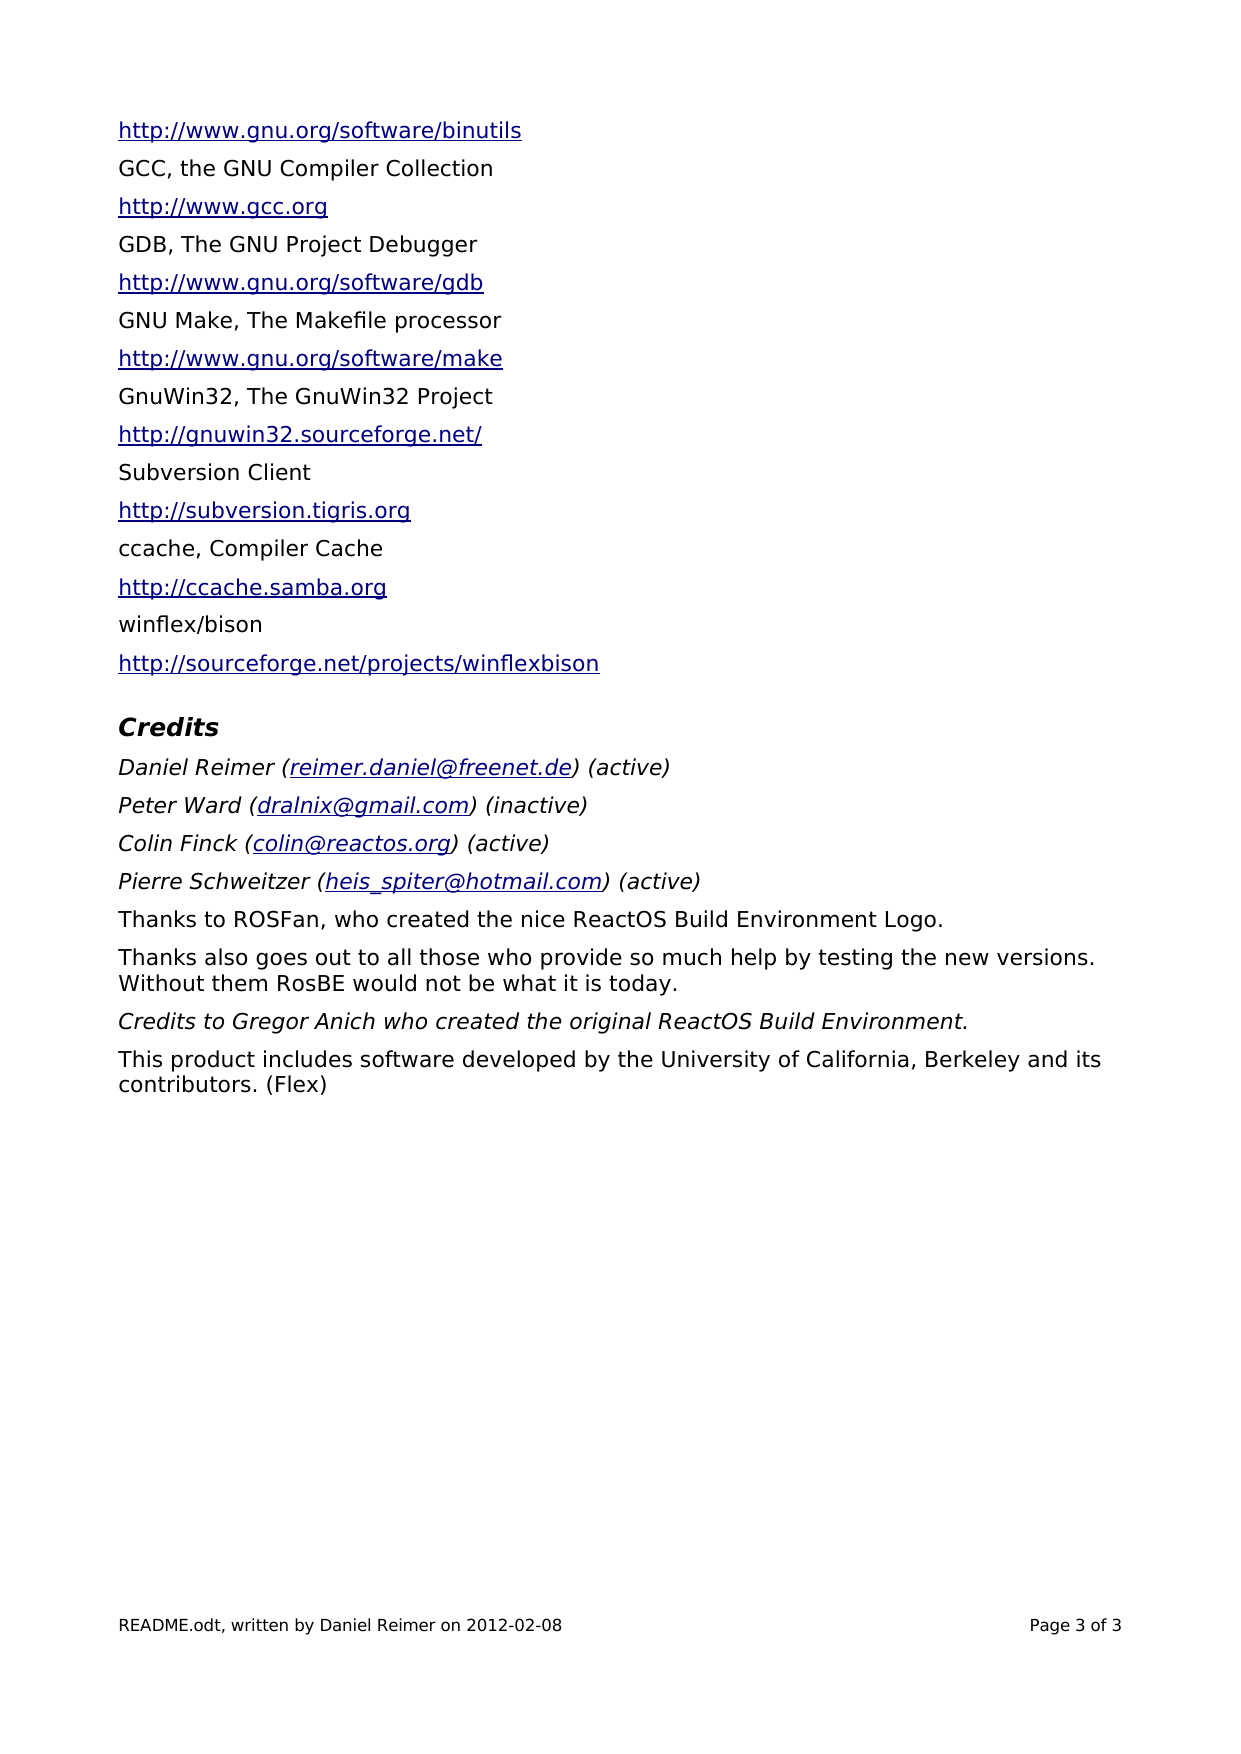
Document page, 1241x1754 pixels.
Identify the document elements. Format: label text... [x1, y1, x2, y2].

text Thanks to ROSFan, who created the nice ReactOS Build Environment Logo. [118, 907, 1122, 932]
text Credits to Gregor Anich who created the original ReactOS Build Environment. [118, 1008, 1122, 1034]
text Peter Ward (dralnix@gmail.com) (inactive) [118, 793, 1122, 818]
text http://gnuwin32.sourceforge.net/ [118, 422, 1122, 448]
text http://www.gnu.org/software/make [118, 346, 1122, 372]
text http://ccache.samba.org [118, 574, 1122, 600]
text http://www.gnu.org/software/gdb [118, 270, 1122, 296]
text GDB, The GNU Project Debugger [118, 232, 1122, 258]
text GCC, the GNU Compiler Collection [118, 156, 1122, 182]
text This product includes software developed by the University of California, Berkeley and its contributors. (Flex) [118, 1047, 1122, 1098]
text ccache, Compiler Cache [118, 536, 1122, 562]
text Subversion Client [118, 460, 1122, 486]
text http://www.gnu.org/software/binutils [118, 118, 1122, 144]
text http://subversion.tigris.org [118, 498, 1122, 524]
text Daniel Reimer (reimer.daniel@freenet.de) (active) [118, 755, 1122, 780]
text Pierre Schweitzer (heis_spiter@hotmail.com) (active) [118, 869, 1122, 894]
text http://sourceforge.net/projects/winflexbison [118, 650, 1122, 676]
text Thanks also goes out to all those who provide so much help by testing the new versions. Without them RosBE would not be what it is today. [118, 945, 1122, 996]
text GnuWin32, The GnuWin32 Project [118, 384, 1122, 410]
text winflex/bison [118, 612, 1122, 638]
subtitle Credits [118, 713, 1122, 742]
text Colin Finck (colin@reactos.org) (active) [118, 831, 1122, 856]
text GNU Make, The Makefile processor [118, 308, 1122, 334]
text http://www.gcc.org [118, 194, 1122, 220]
